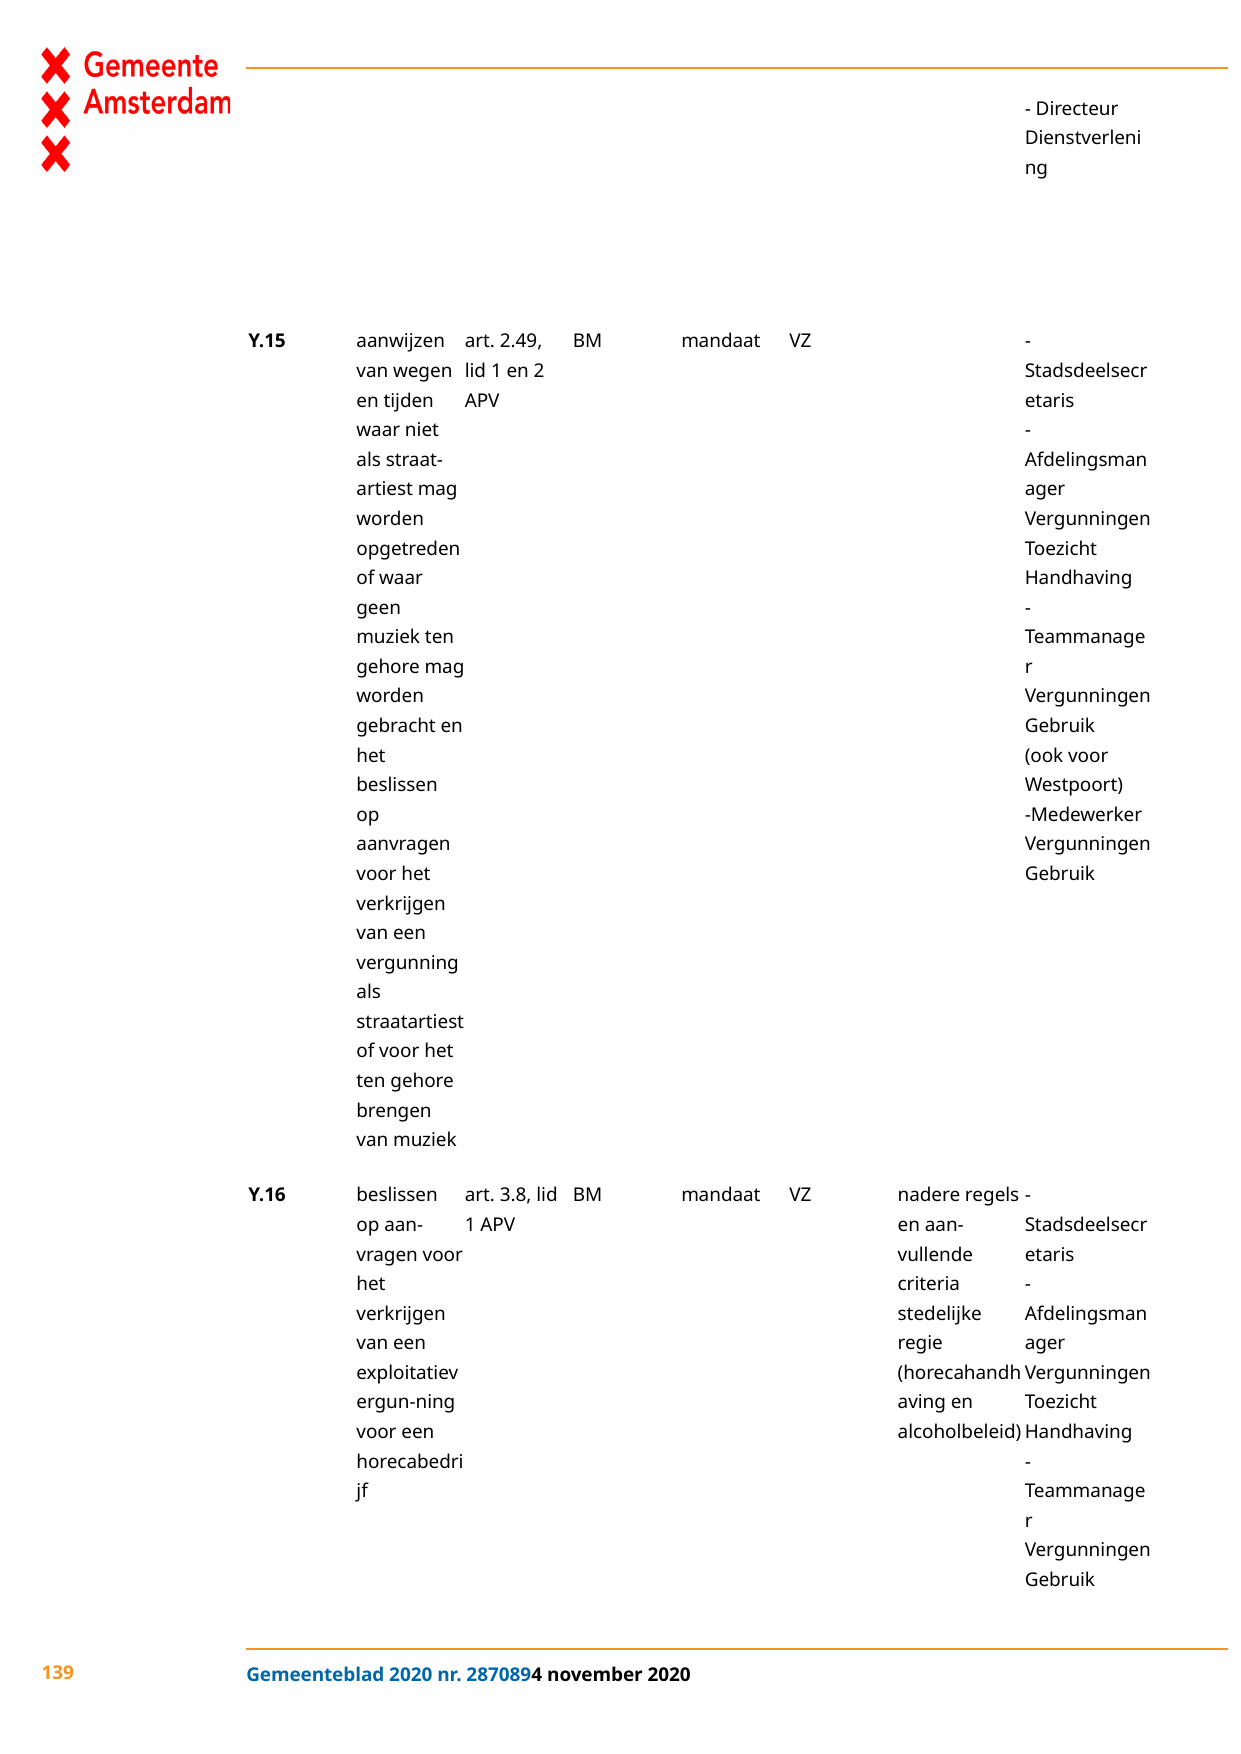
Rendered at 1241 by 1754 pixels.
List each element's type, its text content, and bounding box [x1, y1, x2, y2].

table_cell [356, 95, 464, 180]
table_cell aanwijzen van wegen en tijden waar niet als straat-artiest mag worden opgetreden of waar geen muziek ten gehore mag worden gebracht en het beslissen op aanvragen voor het verkrijgen van een vergunning als straatartiest of voor het ten gehore brengen van muziek [356, 180, 464, 1152]
table_cell - Stadsdeelsecretaris - Afdelingsmanager Vergunningen Toezicht Handhaving -Teammanager Vergunningen Gebruik (ook voor Westpoort) -Medewerker Vergunningen Gebruik [1025, 180, 1152, 1152]
table_cell [248, 95, 356, 180]
table_cell nadere regels en aan-vullende criteria stedelijke regie (horecahandhaving en alcoholbeleid) [898, 1152, 1024, 1592]
table_cell art. 3.8, lid 1 APV [465, 1152, 573, 1592]
table_cell BM [573, 180, 681, 1152]
table_cell [898, 180, 1024, 1152]
table_cell - Stadsdeelsecretaris - Afdelingsmanager Vergunningen Toezicht Handhaving -Teammanager Vergunningen Gebruik [1025, 1152, 1152, 1592]
table_cell VZ [789, 180, 897, 1152]
table_cell beslissen op aan-vragen voor het verkrijgen van een exploitatievergun-ning voor een horecabedrijf [356, 1152, 464, 1592]
table_cell [573, 95, 681, 180]
table_cell [465, 95, 573, 180]
table_cell mandaat [681, 1152, 789, 1592]
table_cell Y.15 [248, 180, 356, 1152]
table_cell [789, 95, 897, 180]
table_cell art. 2.49, lid 1 en 2 APV [465, 180, 573, 1152]
table_cell [898, 95, 1024, 180]
table_cell mandaat [681, 180, 789, 1152]
table_cell VZ [789, 1152, 897, 1592]
table_cell [681, 95, 789, 180]
table_cell - Directeur Dienstverlening [1025, 95, 1152, 180]
table_cell Y.16 [248, 1152, 356, 1592]
picture [41, 47, 231, 172]
table_cell BM [573, 1152, 681, 1592]
